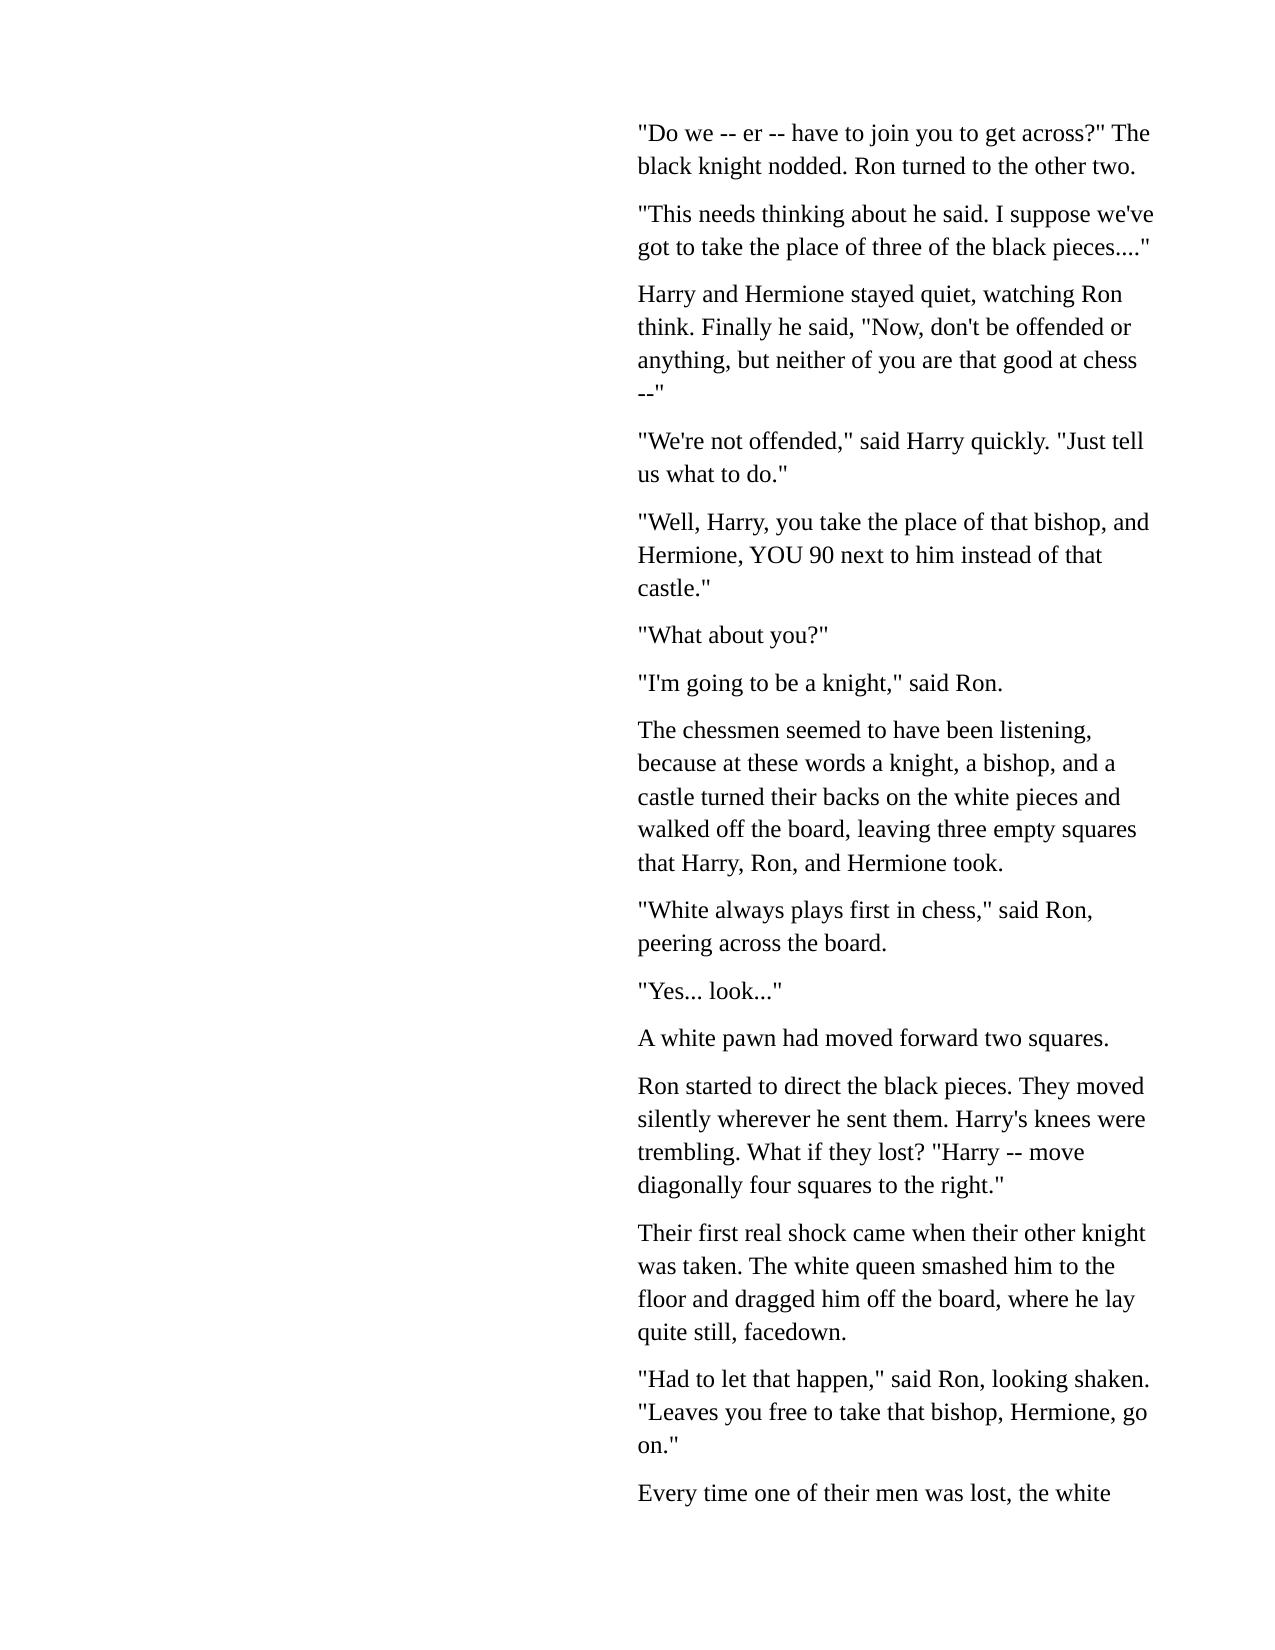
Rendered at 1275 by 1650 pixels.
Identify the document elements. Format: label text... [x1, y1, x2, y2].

table_cell [118, 507, 637, 620]
table_cell "Do we -- er -- have to join you to get across?" The black knight nodded. Ron turned to the other two. [638, 118, 1157, 199]
table_cell [118, 118, 637, 199]
table_cell [118, 1218, 637, 1364]
table_cell Harry and Hermione stayed quiet, watching Ron think. Finally he said, "Now, don't be offended or anything, but neither of you are that good at chess --" [638, 279, 1157, 426]
table_cell "Yes... look..." [638, 976, 1157, 1023]
table_cell Their first real shock came when their other knight was taken. The white queen smashed him to the floor and dragged him off the board, where he lay quite still, facedown. [638, 1218, 1157, 1364]
table_cell [118, 426, 637, 507]
table_cell [118, 199, 637, 279]
table_cell "Well, Harry, you take the place of that bishop, and Hermione, YOU 90 next to him instead of that castle." [638, 507, 1157, 620]
table_cell [118, 279, 637, 426]
table_cell [118, 976, 637, 1023]
table_cell [118, 668, 637, 716]
table_cell [118, 620, 637, 668]
table_cell "White always plays first in chess," said Ron, peering across the board. [638, 895, 1157, 976]
table_cell The chessmen seemed to have been listening, because at these words a knight, a bishop, and a castle turned their backs on the white pieces and walked off the board, leaving three empty squares that Harry, Ron, and Hermione took. [638, 716, 1157, 895]
table_cell "Had to let that happen," said Ron, looking shaken. "Leaves you free to take that bishop, Hermione, go on." [638, 1364, 1157, 1478]
table_cell [118, 1478, 637, 1526]
table_cell "We're not offended," said Harry quickly. "Just tell us what to do." [638, 426, 1157, 507]
table_cell "I'm going to be a knight," said Ron. [638, 668, 1157, 716]
table_cell [118, 1364, 637, 1478]
table_cell [118, 1071, 637, 1218]
table_cell [118, 895, 637, 976]
table_cell A white pawn had moved forward two squares. [638, 1024, 1157, 1071]
table_cell [118, 716, 637, 895]
table_cell Every time one of their men was lost, the white [638, 1478, 1157, 1526]
table_cell Ron started to direct the black pieces. They moved silently wherever he sent them. Harry's knees were trembling. What if they lost? "Harry -- move diagonally four squares to the right." [638, 1071, 1157, 1218]
table_cell "What about you?" [638, 620, 1157, 668]
table_cell "This needs thinking about he said. I suppose we've got to take the place of three of the black pieces...." [638, 199, 1157, 279]
table_cell [118, 1024, 637, 1071]
